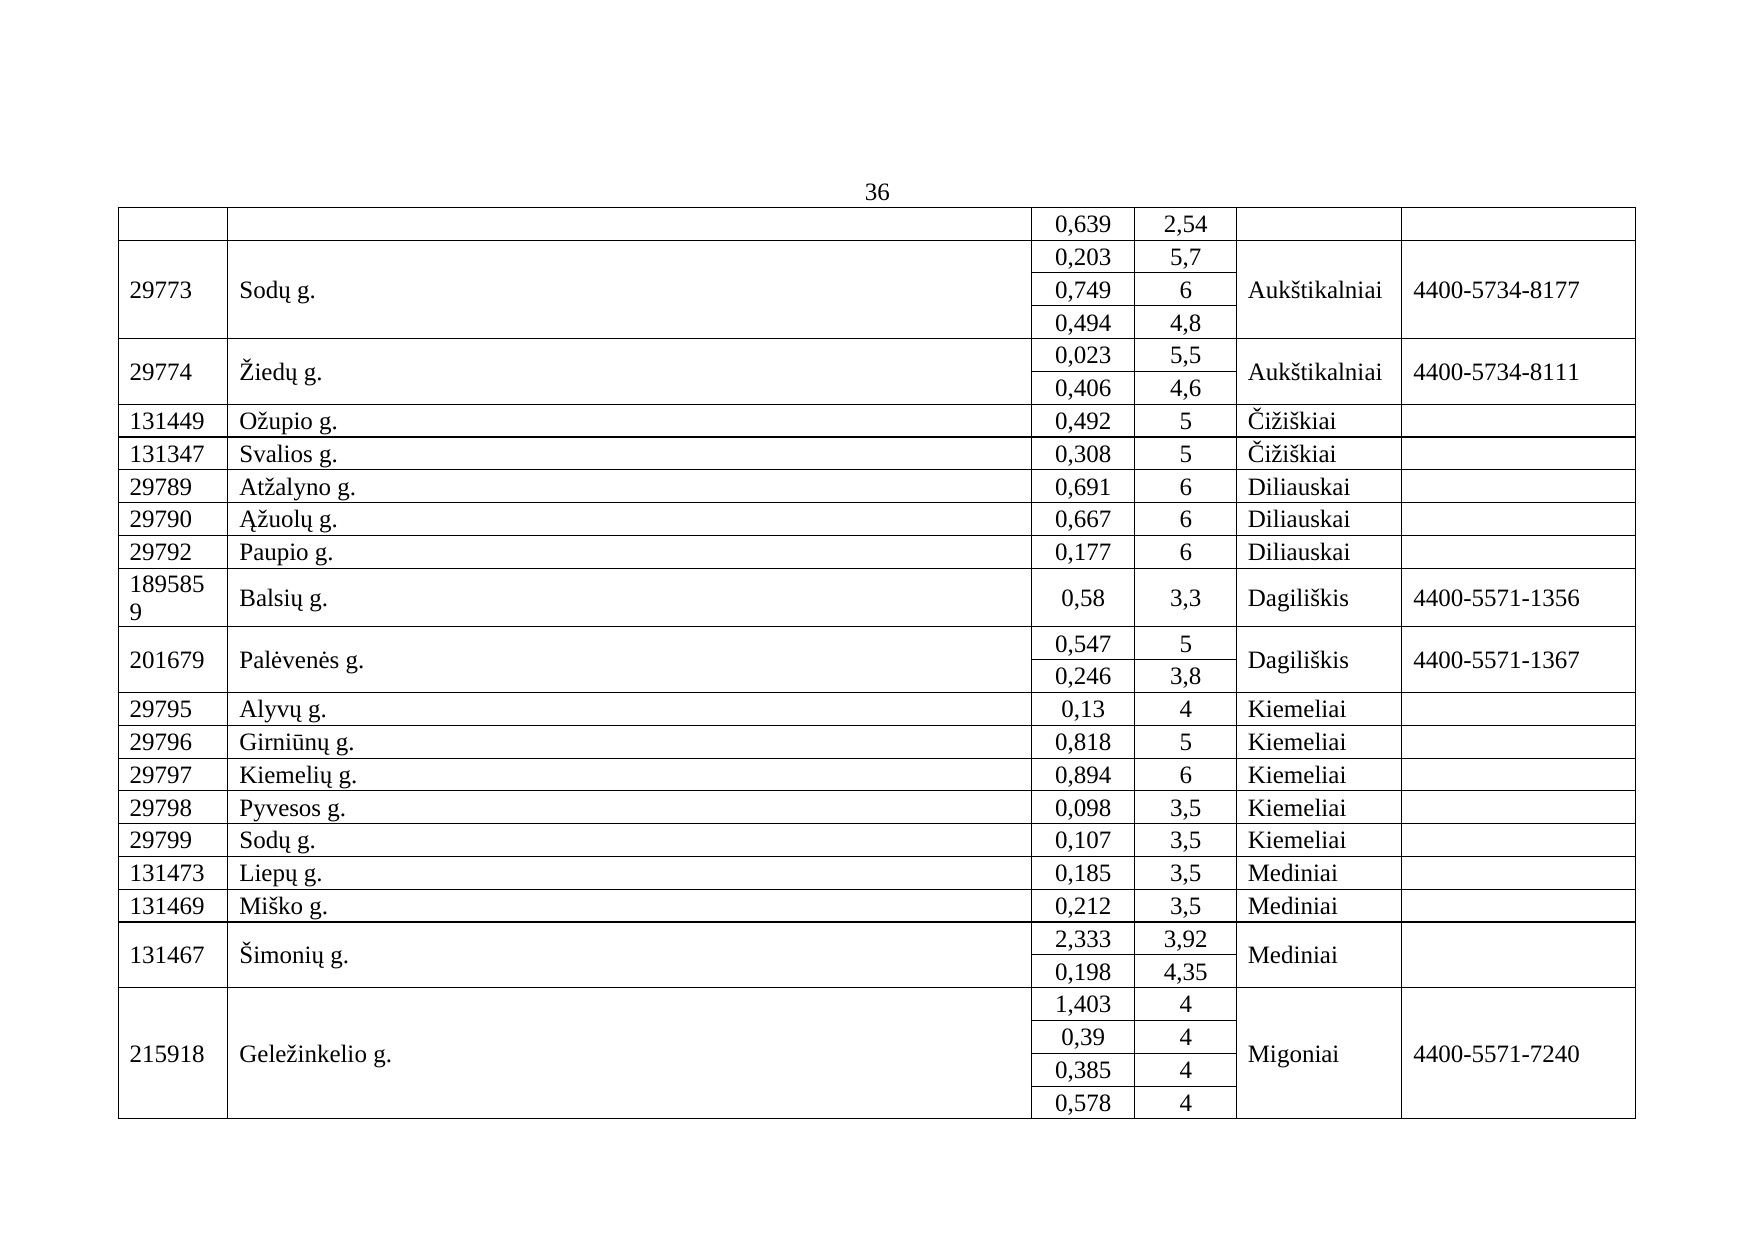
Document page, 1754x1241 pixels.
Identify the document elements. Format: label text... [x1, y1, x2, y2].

table_cell [228, 208, 1031, 239]
table_cell Balsių g. [228, 569, 1031, 626]
table_cell Kiemeliai [1237, 726, 1401, 757]
table_cell 6 [1135, 470, 1236, 502]
table_cell 5 [1135, 438, 1236, 469]
table_cell 0,406 [1032, 372, 1134, 403]
table_cell Palėvenės g. [228, 627, 1031, 692]
table_cell Aukštikalniai [1237, 339, 1401, 403]
table_cell [1402, 890, 1635, 921]
table_cell 3,5 [1135, 791, 1236, 823]
table_cell 0,246 [1032, 660, 1134, 692]
table_cell 131449 [119, 405, 227, 436]
table_cell 6 [1135, 503, 1236, 535]
table_cell Diliauskai [1237, 470, 1401, 502]
table_cell 4400-5734-8177 [1402, 241, 1635, 338]
table_cell 0,185 [1032, 857, 1134, 889]
table_cell 6 [1135, 759, 1236, 790]
table_cell 0,385 [1032, 1054, 1134, 1086]
table_cell 4 [1135, 1054, 1236, 1086]
table_cell 4400-5734-8111 [1402, 339, 1635, 403]
table_cell 3,5 [1135, 857, 1236, 889]
table_cell 0,212 [1032, 890, 1134, 921]
table_cell 4,6 [1135, 372, 1236, 403]
table_cell 6 [1135, 273, 1236, 305]
table_cell 0,749 [1032, 273, 1134, 305]
table_cell 0,098 [1032, 791, 1134, 823]
table_cell [1402, 923, 1635, 987]
table_cell 131467 [119, 923, 227, 987]
table_cell [1402, 726, 1635, 757]
table_cell Geležinkelio g. [228, 988, 1031, 1118]
table_cell 4 [1135, 693, 1236, 724]
table_cell [1402, 824, 1635, 856]
table_cell 3,5 [1135, 890, 1236, 921]
table_cell 5 [1135, 627, 1236, 659]
table_cell 5,7 [1135, 241, 1236, 272]
table_cell [1402, 759, 1635, 790]
table_cell 4400-5571-1356 [1402, 569, 1635, 626]
table_cell [1402, 791, 1635, 823]
table_cell 3,8 [1135, 660, 1236, 692]
table_cell 29789 [119, 470, 227, 502]
table_cell 29774 [119, 339, 227, 403]
table_cell 29773 [119, 241, 227, 338]
table_cell 29799 [119, 824, 227, 856]
table_cell 0,177 [1032, 536, 1134, 568]
table_cell Kiemeliai [1237, 759, 1401, 790]
table_cell [1402, 536, 1635, 568]
table_cell 0,639 [1032, 208, 1134, 239]
table_cell Čižiškiai [1237, 405, 1401, 436]
table_cell 0,691 [1032, 470, 1134, 502]
table_cell 4,35 [1135, 955, 1236, 987]
table_cell 0,578 [1032, 1087, 1134, 1118]
table_cell Svalios g. [228, 438, 1031, 469]
table_cell Kiemeliai [1237, 824, 1401, 856]
table_cell 0,492 [1032, 405, 1134, 436]
table_cell 4,8 [1135, 306, 1236, 338]
table_cell 29796 [119, 726, 227, 757]
table_cell Kiemeliai [1237, 791, 1401, 823]
table_cell Šimonių g. [228, 923, 1031, 987]
table_cell 29795 [119, 693, 227, 724]
table_cell 6 [1135, 536, 1236, 568]
table_cell Diliauskai [1237, 536, 1401, 568]
table_cell 3,3 [1135, 569, 1236, 626]
table_cell 29792 [119, 536, 227, 568]
table_cell 0,667 [1032, 503, 1134, 535]
table_cell [1402, 470, 1635, 502]
table_cell 131347 [119, 438, 227, 469]
table_cell Kiemeliai [1237, 693, 1401, 724]
table_cell 4 [1135, 988, 1236, 1020]
table_cell [1402, 438, 1635, 469]
table_cell Atžalyno g. [228, 470, 1031, 502]
table_cell 201679 [119, 627, 227, 692]
table_cell Žiedų g. [228, 339, 1031, 403]
table_cell 29798 [119, 791, 227, 823]
table_cell 4 [1135, 1087, 1236, 1118]
table_cell 4 [1135, 1021, 1236, 1053]
table_cell Sodų g. [228, 241, 1031, 338]
table_cell 5 [1135, 405, 1236, 436]
table_cell 4400-5571-7240 [1402, 988, 1635, 1118]
table_cell 0,107 [1032, 824, 1134, 856]
table_cell Sodų g. [228, 824, 1031, 856]
table_cell [1402, 857, 1635, 889]
table_cell Paupio g. [228, 536, 1031, 568]
table_cell [1237, 208, 1401, 239]
table_cell [1402, 693, 1635, 724]
table_cell Liepų g. [228, 857, 1031, 889]
table_cell Ožupio g. [228, 405, 1031, 436]
table_cell 4400-5571-1367 [1402, 627, 1635, 692]
table_cell Dagiliškis [1237, 627, 1401, 692]
table_cell 131469 [119, 890, 227, 921]
table_cell Mediniai [1237, 890, 1401, 921]
table_cell 5,5 [1135, 339, 1236, 371]
table_cell 29790 [119, 503, 227, 535]
table_cell Dagiliškis [1237, 569, 1401, 626]
table_cell Pyvesos g. [228, 791, 1031, 823]
table_cell Migoniai [1237, 988, 1401, 1118]
table_cell Diliauskai [1237, 503, 1401, 535]
table_cell Girniūnų g. [228, 726, 1031, 757]
table_cell [1402, 503, 1635, 535]
table_cell 215918 [119, 988, 227, 1118]
table_cell Ąžuolų g. [228, 503, 1031, 535]
table_cell 1,403 [1032, 988, 1134, 1020]
table_cell [1402, 208, 1635, 239]
table_cell Kiemelių g. [228, 759, 1031, 790]
table_cell Čižiškiai [1237, 438, 1401, 469]
table_cell [119, 208, 227, 239]
table_cell 0,023 [1032, 339, 1134, 371]
table_cell [1402, 405, 1635, 436]
table_cell Aukštikalniai [1237, 241, 1401, 338]
table_cell Alyvų g. [228, 693, 1031, 724]
table_cell 0,13 [1032, 693, 1134, 724]
table_cell Mediniai [1237, 857, 1401, 889]
table_cell 0,203 [1032, 241, 1134, 272]
table_cell Mediniai [1237, 923, 1401, 987]
table_cell 0,58 [1032, 569, 1134, 626]
table_cell 5 [1135, 726, 1236, 757]
table_cell 2,54 [1135, 208, 1236, 239]
table_cell Miško g. [228, 890, 1031, 921]
table_cell 29797 [119, 759, 227, 790]
table_cell 3,5 [1135, 824, 1236, 856]
table_cell 0,818 [1032, 726, 1134, 757]
table_cell 0,894 [1032, 759, 1134, 790]
table_cell 131473 [119, 857, 227, 889]
table_cell 0,547 [1032, 627, 1134, 659]
table_cell 0,494 [1032, 306, 1134, 338]
table_cell 2,333 [1032, 923, 1134, 954]
table_cell 0,39 [1032, 1021, 1134, 1053]
table_cell 1895859 [119, 569, 227, 626]
table_cell 0,198 [1032, 955, 1134, 987]
table_cell 3,92 [1135, 923, 1236, 954]
table_cell 0,308 [1032, 438, 1134, 469]
